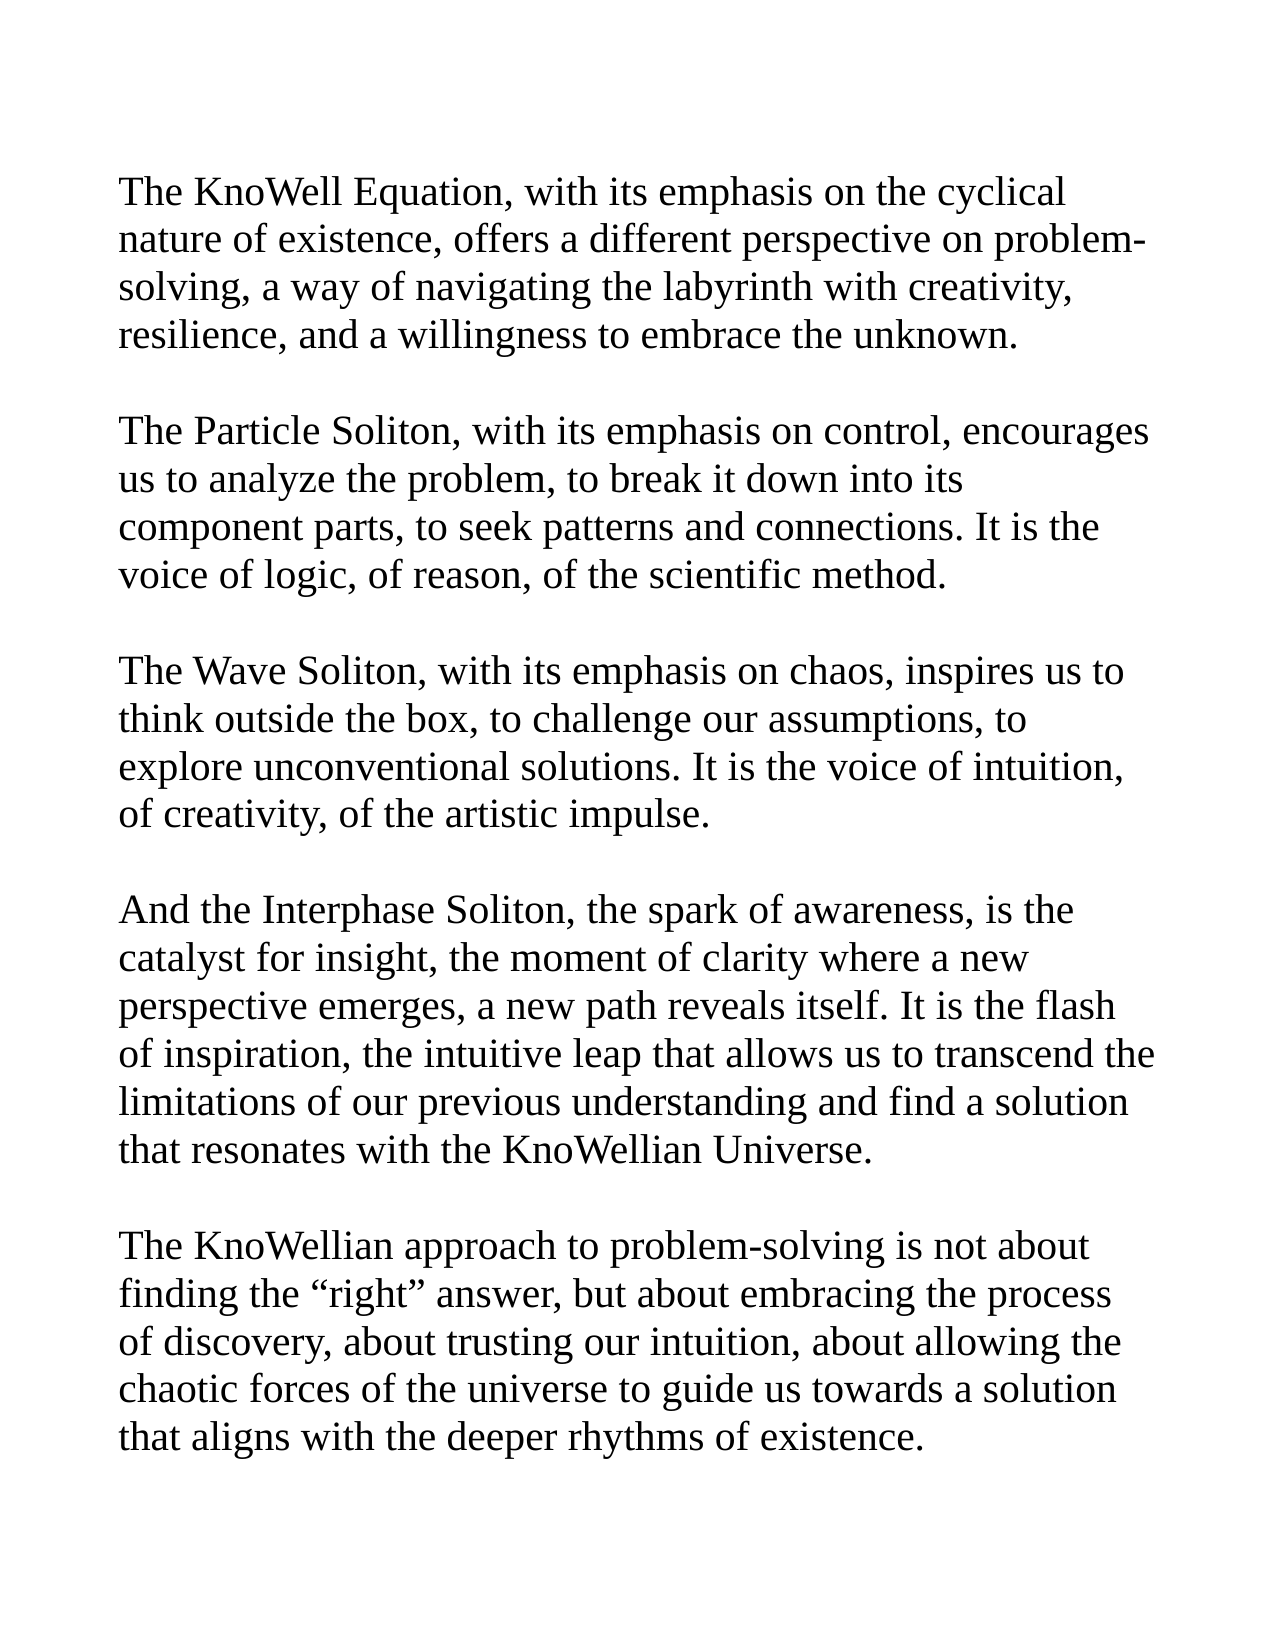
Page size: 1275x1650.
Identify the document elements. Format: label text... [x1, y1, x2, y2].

text The KnoWell Equation, with its emphasis on the cyclical nature of existence, offers a different perspective on problem-solving, a way of navigating the labyrinth with creativity, resilience, and a willingness to embrace the unknown. [118, 166, 1157, 358]
text The KnoWellian approach to problem-solving is not about finding the “right” answer, but about embracing the process of discovery, about trusting our intuition, about allowing the chaotic forces of the universe to guide us towards a solution that aligns with the deeper rhythms of existence. [118, 1220, 1157, 1460]
text The Wave Soliton, with its emphasis on chaos, inspires us to think outside the box, to challenge our assumptions, to explore unconventional solutions. It is the voice of intuition, of creativity, of the artistic impulse. [118, 645, 1157, 837]
text And the Interphase Soliton, the spark of awareness, is the catalyst for insight, the moment of clarity where a new perspective emerges, a new path reveals itself. It is the flash of inspiration, the intuitive leap that allows us to transcend the limitations of our previous understanding and find a solution that resonates with the KnoWellian Universe. [118, 885, 1157, 1172]
text The Particle Soliton, with its emphasis on control, encourages us to analyze the problem, to break it down into its component parts, to seek patterns and connections. It is the voice of logic, of reason, of the scientific method. [118, 406, 1157, 597]
